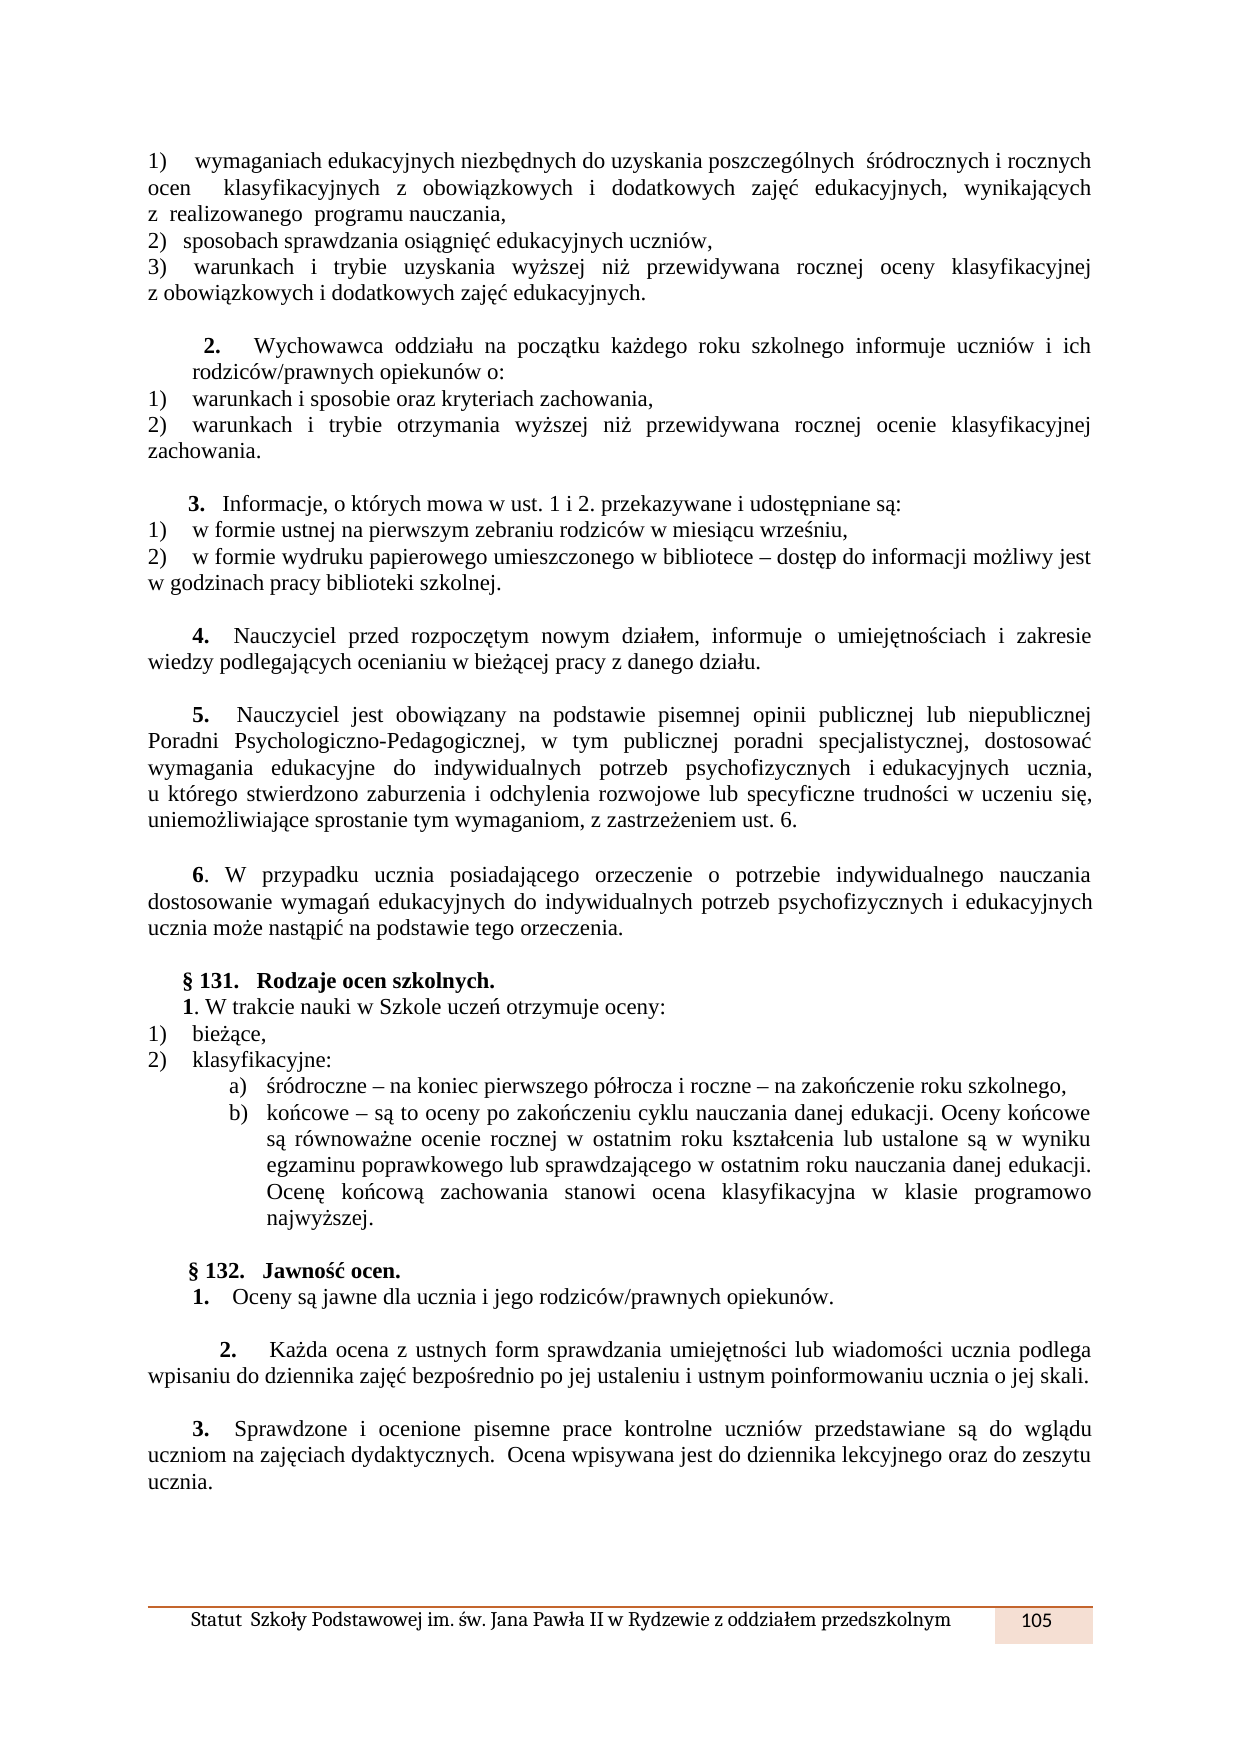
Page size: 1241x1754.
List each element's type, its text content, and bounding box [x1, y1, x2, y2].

list Nauczyciel jest obowiązany na podstawie pisemnej opinii publicznej lub niepublicznej Poradni Psychologiczno-Pedagogicznej, w tym publicznej poradni specjalistycznej, dostosować wymagania edukacyjne do indywidualnych potrzeb psychofizycznych i edukacyjnych ucznia, u którego stwierdzono zaburzenia i odchylenia rozwojowe lub specyficzne trudności w uczeniu się, uniemożliwiające sprostanie tym wymaganiom, z zastrzeżeniem ust. 6. [148, 701, 1093, 833]
text 2. Każda ocena z ustnych form sprawdzania umiejętności lub wiadomości ucznia podlega wpisaniu do dziennika zajęć bezpośrednio po jej ustaleniu i ustnym poinformowaniu ucznia o jej skali. [148, 1336, 1093, 1389]
text 3. Sprawdzone i ocenione pisemne prace kontrolne uczniów przedstawiane są do wglądu uczniom na zajęciach dydaktycznych. Ocena wpisywana jest do dziennika lekcyjnego oraz do zeszytu ucznia. [148, 1415, 1093, 1494]
list śródroczne – na koniec pierwszego półrocza i roczne – na zakończenie roku szkolnego, [229, 1072, 1093, 1099]
text 1. W trakcie nauki w Szkole uczeń otrzymuje oceny: [148, 993, 1093, 1020]
list klasyfikacyjne: [148, 1046, 1093, 1072]
text 4. Nauczyciel przed rozpoczętym nowym działem, informuje o umiejętnościach i zakresie wiedzy podlegających ocenianiu w bieżącej pracy z danego działu. [148, 622, 1093, 675]
text 1. Oceny są jawne dla ucznia i jego rodziców/prawnych opiekunów. [148, 1283, 1093, 1309]
list warunkach i trybie otrzymania wyższej niż przewidywana rocznej ocenie klasyfikacyjnej zachowania. [148, 411, 1093, 464]
text 3. Informacje, o których mowa w ust. 1 i 2. przekazywane i udostępniane są: [148, 490, 1093, 517]
text § 131. Rodzaje ocen szkolnych. [148, 967, 1093, 993]
list końcowe – są to oceny po zakończeniu cyklu nauczania danej edukacji. Oceny końcowe są równoważne ocenie rocznej w ostatnim roku kształcenia lub ustalone są w wyniku egzaminu poprawkowego lub sprawdzającego w ostatnim roku nauczania danej edukacji. Ocenę końcową zachowania stanowi ocena klasyfikacyjna w klasie programowo najwyższej. [229, 1099, 1093, 1231]
text § 132. Jawność ocen. [148, 1257, 1093, 1283]
text 2. Wychowawca oddziału na początku każdego roku szkolnego informuje uczniów i ich rodziców/prawnych opiekunów o: [192, 332, 1093, 385]
list wymaganiach edukacyjnych niezbędnych do uzyskania poszczególnych śródrocznych i rocznych ocen klasyfikacyjnych z obowiązkowych i dodatkowych zajęć edukacyjnych, wynikających z realizowanego programu nauczania, [148, 148, 1093, 227]
list bieżące, [148, 1020, 1093, 1046]
list sposobach sprawdzania osiągnięć edukacyjnych uczniów, [148, 227, 1093, 253]
list warunkach i sposobie oraz kryteriach zachowania, [148, 385, 1093, 411]
text 6. W przypadku ucznia posiadającego orzeczenie o potrzebie indywidualnego nauczania dostosowanie wymagań edukacyjnych do indywidualnych potrzeb psychofizycznych i edukacyjnych ucznia może nastąpić na podstawie tego orzeczenia. [148, 862, 1093, 941]
list warunkach i trybie uzyskania wyższej niż przewidywana rocznej oceny klasyfikacyjnej z obowiązkowych i dodatkowych zajęć edukacyjnych. [148, 253, 1093, 306]
list w formie wydruku papierowego umieszczonego w bibliotece – dostęp do informacji możliwy jest w godzinach pracy biblioteki szkolnej. [148, 543, 1093, 596]
list w formie ustnej na pierwszym zebraniu rodziców w miesiącu wrześniu, [148, 517, 1093, 543]
